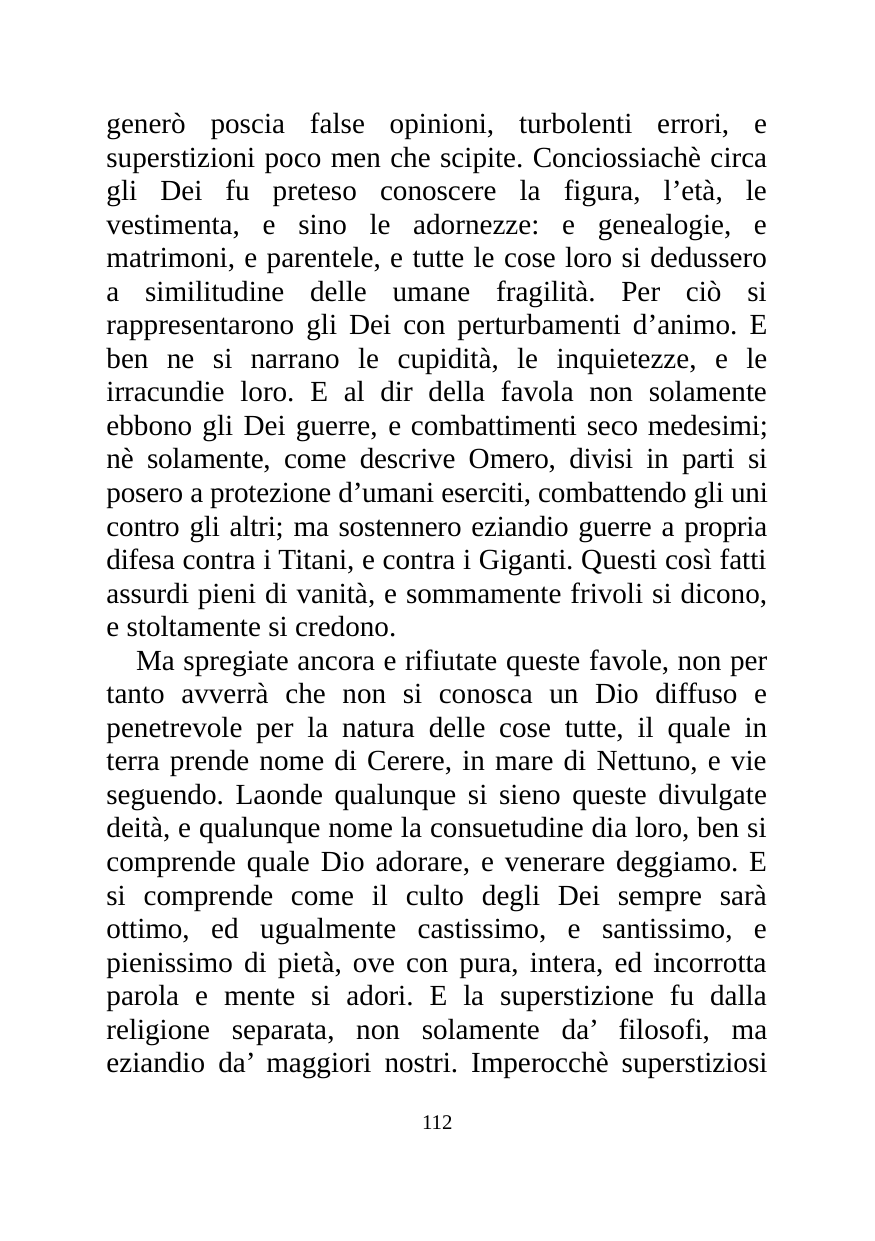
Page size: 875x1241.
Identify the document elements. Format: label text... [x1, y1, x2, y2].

text generò poscia false opinioni, turbolenti errori, e superstizioni poco men che scipite. Conciossiachè circa gli Dei fu preteso conoscere la figura, l’età, le vestimenta, e sino le adornezze: e genealogie, e matrimoni, e parentele, e tutte le cose loro si dedussero a similitudine delle umane fragilità. Per ciò si rappresentarono gli Dei con perturbamenti d’animo. E ben ne si narrano le cupidità, le inquietezze, e le irracundie loro. E al dir della favola non solamente ebbono gli Dei guerre, e combattimenti seco medesimi; nè solamente, come descrive Omero, divisi in parti si posero a protezione d’umani eserciti, combattendo gli uni contro gli altri; ma sostennero eziandio guerre a propria difesa contra i Titani, e contra i Giganti. Questi così fatti assurdi pieni di vanità, e sommamente frivoli si dicono, e stoltamente si credono. [106, 106, 768, 643]
text Ma spregiate ancora e rifiutate queste favole, non per tanto avverrà che non si conosca un Dio diffuso e penetrevole per la natura delle cose tutte, il quale in terra prende nome di Cerere, in mare di Nettuno, e vie seguendo. Laonde qualunque si sieno queste divulgate deità, e qualunque nome la consuetudine dia loro, ben si comprende quale Dio adorare, e venerare deggiamo. E si comprende come il culto degli Dei sempre sarà ottimo, ed ugualmente castissimo, e santissimo, e pienissimo di pietà, ove con pura, intera, ed incorrotta parola e mente si adori. E la superstizione fu dalla religione separata, non solamente da’ filosofi, ma eziandio da’ maggiori nostri. Imperocchè superstiziosi [106, 643, 768, 1079]
